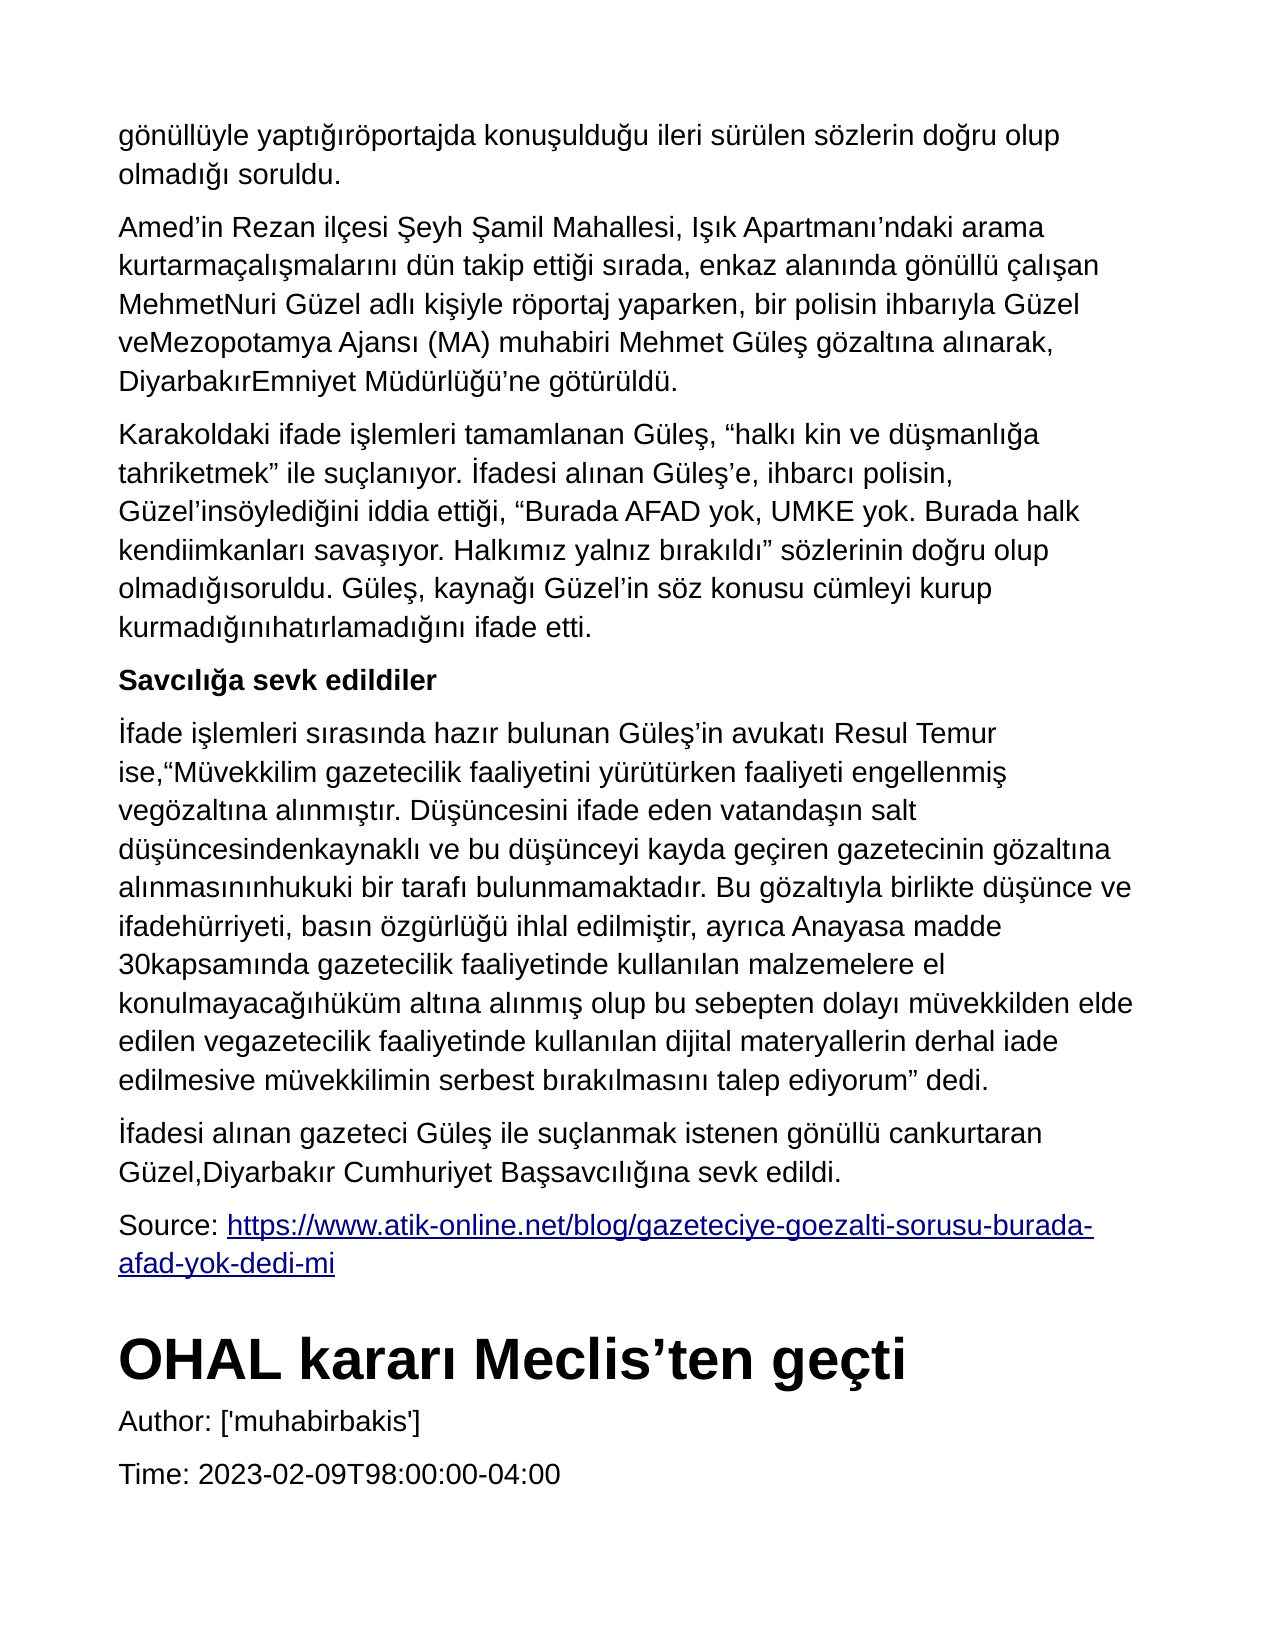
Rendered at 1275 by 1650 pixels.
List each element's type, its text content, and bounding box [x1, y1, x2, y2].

text Time: 2023-02-09T98:00:00-04:00 [118, 1457, 1157, 1491]
text Karakoldaki ifade işlemleri tamamlanan Güleş, “halkı kin ve düşmanlığa tahriketmek” ile suçlanıyor. İfadesi alınan Güleş’e, ihbarcı polisin, Güzel’insöylediğini iddia ettiği, “Burada AFAD yok, UMKE yok. Burada halk kendiimkanları savaşıyor. Halkımız yalnız bırakıldı” sözlerinin doğru olup olmadığısoruldu. Güleş, kaynağı Güzel’in söz konusu cümleyi kurup kurmadığınıhatırlamadığını ifade etti. [118, 417, 1157, 643]
text İfade işlemleri sırasında hazır bulunan Güleş’in avukatı Resul Temur ise,“Müvekkilim gazetecilik faaliyetini yürütürken faaliyeti engellenmiş vegözaltına alınmıştır. Düşüncesini ifade eden vatandaşın salt düşüncesindenkaynaklı ve bu düşünceyi kayda geçiren gazetecinin gözaltına alınmasınınhukuki bir tarafı bulunmamaktadır. Bu gözaltıyla birlikte düşünce ve ifadehürriyeti, basın özgürlüğü ihlal edilmiştir, ayrıca Anayasa madde 30kapsamında gazetecilik faaliyetinde kullanılan malzemelere el konulmayacağıhüküm altına alınmış olup bu sebepten dolayı müvekkilden elde edilen vegazetecilik faaliyetinde kullanılan dijital materyallerin derhal iade edilmesive müvekkilimin serbest bırakılmasını talep ediyorum” dedi. [118, 716, 1157, 1096]
text Savcılığa sevk edildiler [118, 663, 1157, 696]
text Source: https://www.atik-online.net/blog/gazeteciye-goezalti-sorusu-burada-afad-yok-dedi-mi [118, 1208, 1157, 1280]
text gönüllüyle yaptığıröportajda konuşulduğu ileri sürülen sözlerin doğru olup olmadığı soruldu. [118, 118, 1157, 190]
text İfadesi alınan gazeteci Güleş ile suçlanmak istenen gönüllü cankurtaran Güzel,Diyarbakır Cumhuriyet Başsavcılığına sevk edildi. [118, 1116, 1157, 1188]
text Author: ['muhabirbakis'] [118, 1404, 1157, 1437]
subtitle OHAL kararı Meclis’ten geçti [118, 1324, 1157, 1391]
text Amed’in Rezan ilçesi Şeyh Şamil Mahallesi, Işık Apartmanı’ndaki arama kurtarmaçalışmalarını dün takip ettiği sırada, enkaz alanında gönüllü çalışan MehmetNuri Güzel adlı kişiyle röportaj yaparken, bir polisin ihbarıyla Güzel veMezopotamya Ajansı (MA) muhabiri Mehmet Güleş gözaltına alınarak, DiyarbakırEmniyet Müdürlüğü’ne götürüldü. [118, 210, 1157, 397]
